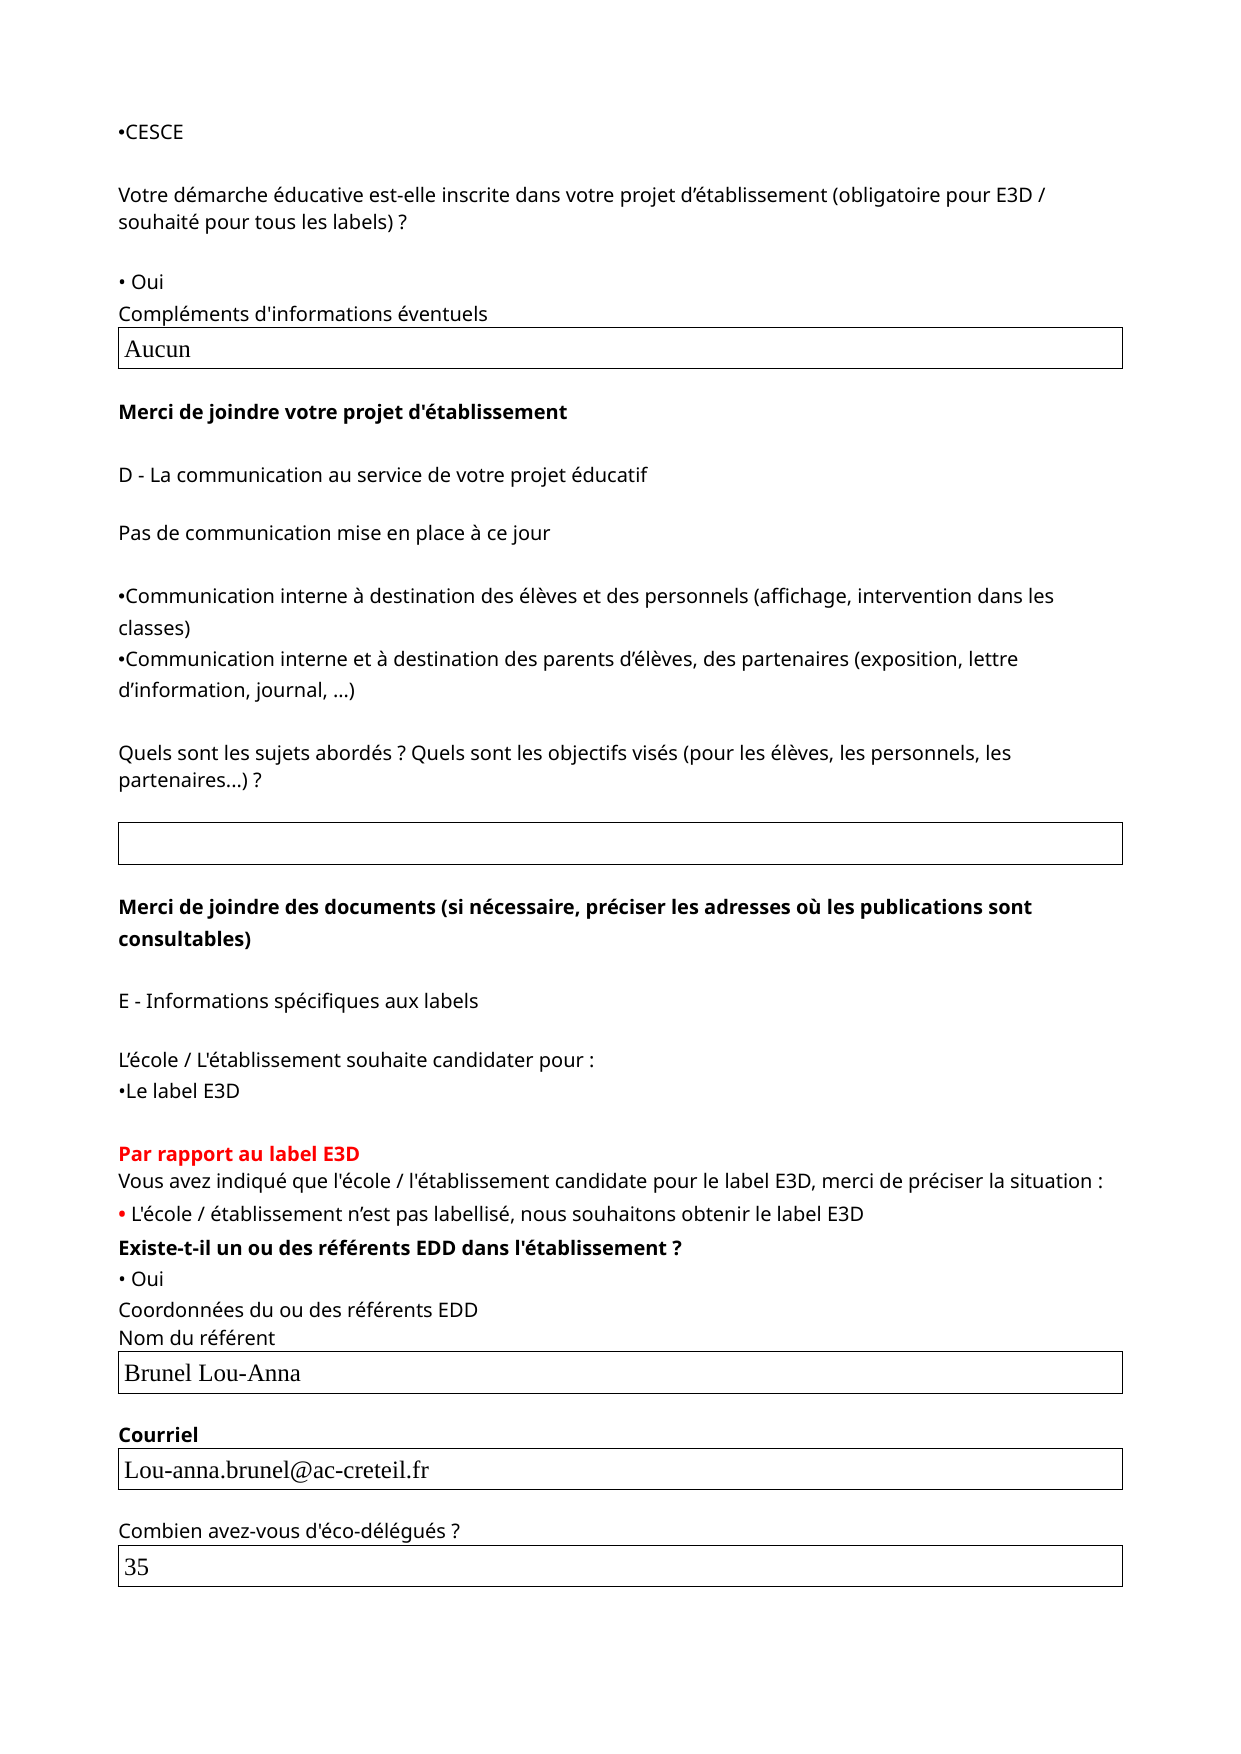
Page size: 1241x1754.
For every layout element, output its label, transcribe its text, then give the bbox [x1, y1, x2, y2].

subtitle D - La communication au service de votre projet éducatif [118, 461, 1122, 488]
text •Le label E3D [118, 1077, 1122, 1105]
text Votre démarche éducative est-elle inscrite dans votre projet d’établissement (obligatoire pour E3D / souhaité pour tous les labels) ? [118, 181, 1122, 235]
table_header 35 [119, 1546, 1122, 1586]
table_header Brunel Lou-Anna [119, 1352, 1122, 1392]
text Courriel [118, 1421, 1122, 1448]
subtitle Par rapport au label E3D [118, 1140, 1122, 1167]
text Combien avez-vous d'éco-délégués ? [118, 1518, 1122, 1545]
text Pas de communication mise en place à ce jour [118, 488, 1122, 547]
text Merci de joindre des documents (si nécessaire, préciser les adresses où les publications sont consultables) [118, 893, 1122, 952]
list CESCE [118, 118, 1122, 145]
table_header [119, 823, 1122, 863]
text • Oui [118, 1265, 1122, 1292]
table_header Lou-anna.brunel@ac-creteil.fr [119, 1449, 1122, 1489]
text L’école / L'établissement souhaite candidater pour : [118, 1046, 1122, 1073]
text Compléments d'informations éventuels [118, 300, 1122, 327]
text Vous avez indiqué que l'école / l'établissement candidate pour le label E3D, merci de préciser la situation : [118, 1167, 1122, 1195]
text Coordonnées du ou des référents EDD [118, 1297, 1122, 1324]
subtitle E - Informations spécifiques aux labels [118, 987, 1122, 1015]
text Existe-t-il un ou des référents EDD dans l'établissement ? [118, 1234, 1122, 1261]
list Communication interne à destination des élèves et des personnels (affichage, intervention dans les classes) [118, 582, 1122, 641]
text • Oui [118, 268, 1122, 296]
list Communication interne et à destination des parents d’élèves, des partenaires (exposition, lettre d’information, journal, …) [118, 645, 1122, 703]
text Quels sont les sujets abordés ? Quels sont les objectifs visés (pour les élèves, les personnels, les partenaires...) ? [118, 739, 1122, 822]
table_header Aucun [119, 328, 1122, 368]
text Merci de joindre votre projet d'établissement [118, 398, 1122, 425]
text Nom du référent [118, 1324, 1122, 1351]
list • L'école / établissement n’est pas labellisé, nous souhaitons obtenir le label E3D [118, 1195, 1122, 1229]
